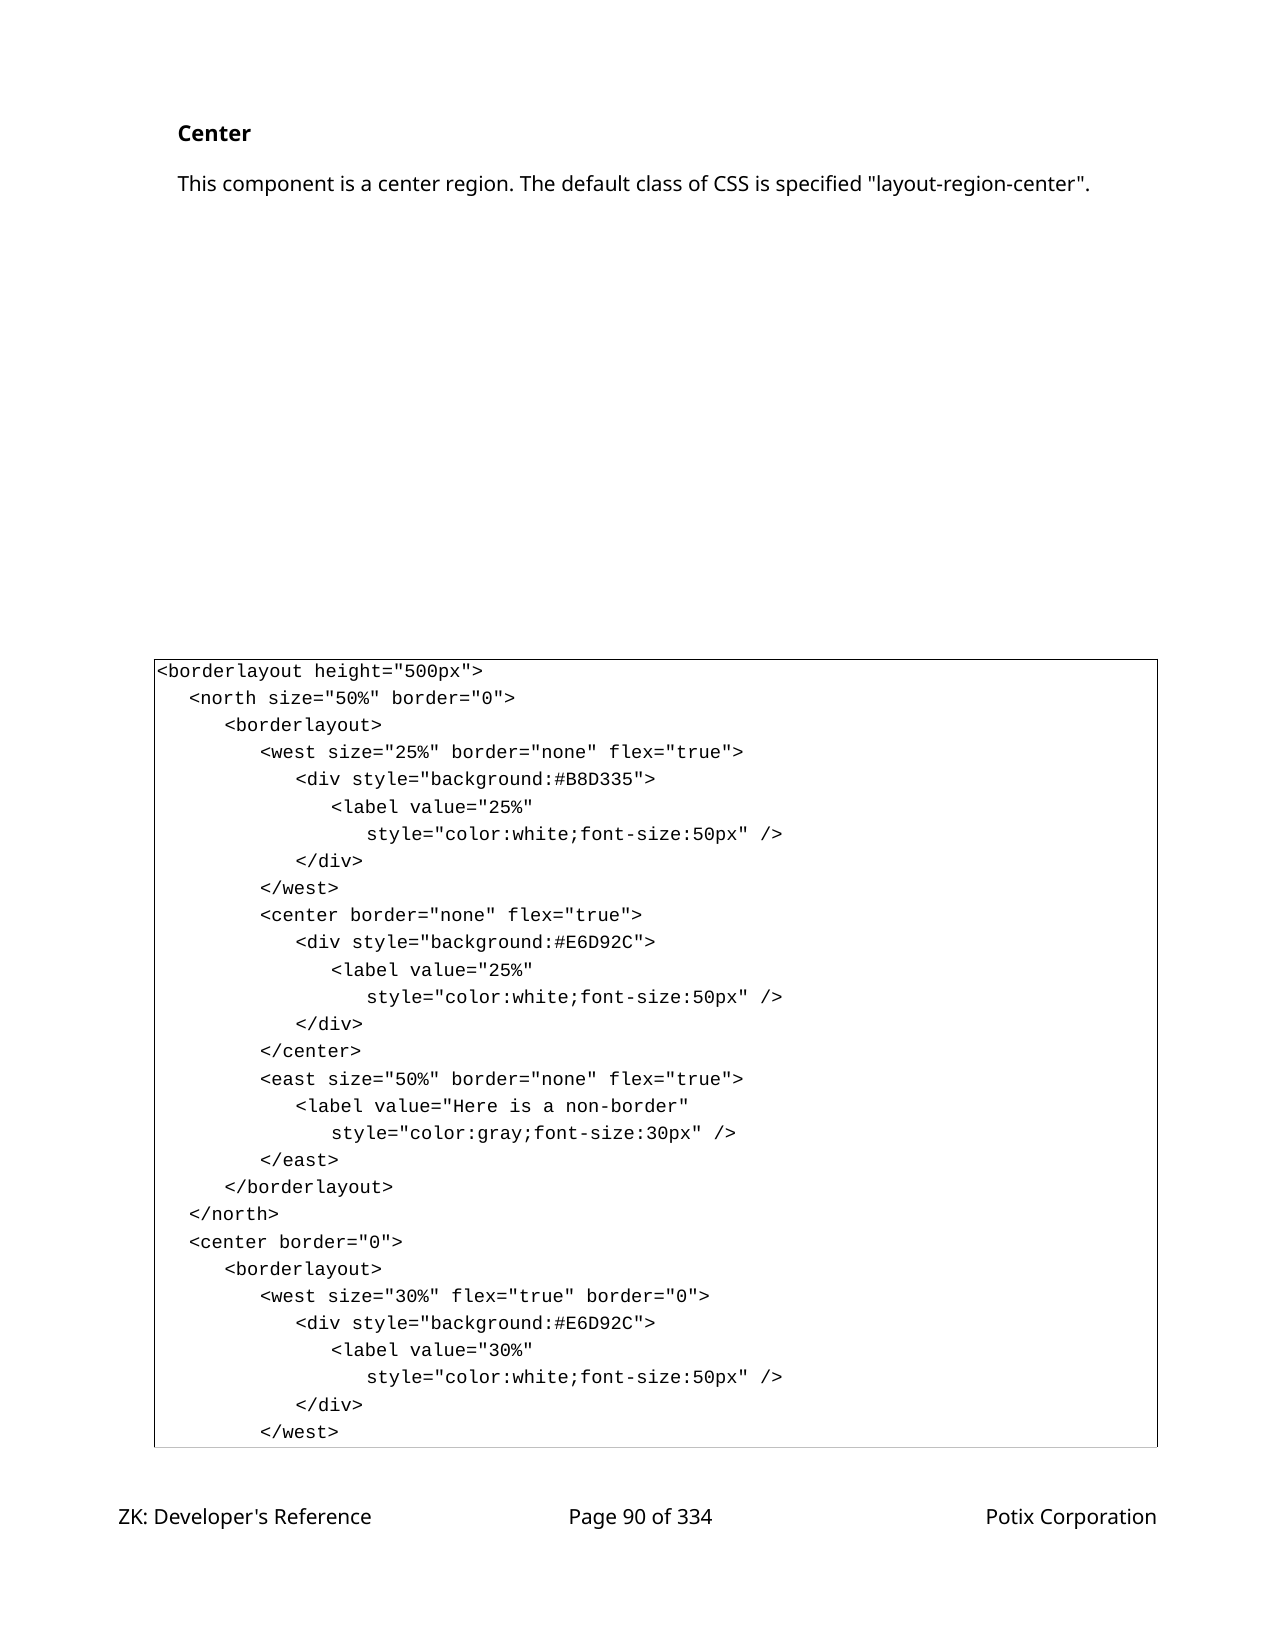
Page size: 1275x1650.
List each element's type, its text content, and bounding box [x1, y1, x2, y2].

text <east size="50%" border="none" flex="true"> [155, 1066, 1157, 1091]
text <center border="none" flex="true"> [155, 903, 1157, 927]
text <label value="Here is a non-border" [155, 1093, 1157, 1118]
text <borderlayout height="500px"> [155, 660, 1157, 683]
text </west> [155, 876, 1157, 900]
text This component is a center region. The default class of CSS is specified "layout-region-center". [177, 169, 1157, 197]
text </div> [155, 1393, 1157, 1417]
text style="color:white;font-size:50px" /> [155, 985, 1157, 1009]
text <div style="background:#E6D92C"> [155, 1311, 1157, 1335]
text style="color:white;font-size:50px" /> [155, 822, 1157, 846]
text </borderlayout> [155, 1175, 1157, 1199]
text <label value="25%" [155, 794, 1157, 819]
text <label value="25%" [155, 958, 1157, 982]
text </east> [155, 1148, 1157, 1172]
text <borderlayout> [155, 713, 1157, 737]
text style="color:white;font-size:50px" /> [155, 1365, 1157, 1390]
text </div> [155, 1012, 1157, 1036]
text <west size="25%" border="none" flex="true"> [155, 740, 1157, 764]
text <west size="30%" flex="true" border="0"> [155, 1284, 1157, 1308]
text style="color:gray;font-size:30px" /> [155, 1121, 1157, 1145]
text <borderlayout> [155, 1257, 1157, 1281]
text <label value="30%" [155, 1338, 1157, 1362]
text </center> [155, 1039, 1157, 1063]
text </north> [155, 1202, 1157, 1227]
text </west> [155, 1420, 1157, 1447]
text <div style="background:#E6D92C"> [155, 930, 1157, 955]
text <div style="background:#B8D335"> [155, 767, 1157, 792]
text </div> [155, 849, 1157, 873]
text <north size="50%" border="0"> [155, 686, 1157, 710]
subtitle Center [177, 118, 1157, 148]
text <center border="0"> [155, 1229, 1157, 1254]
